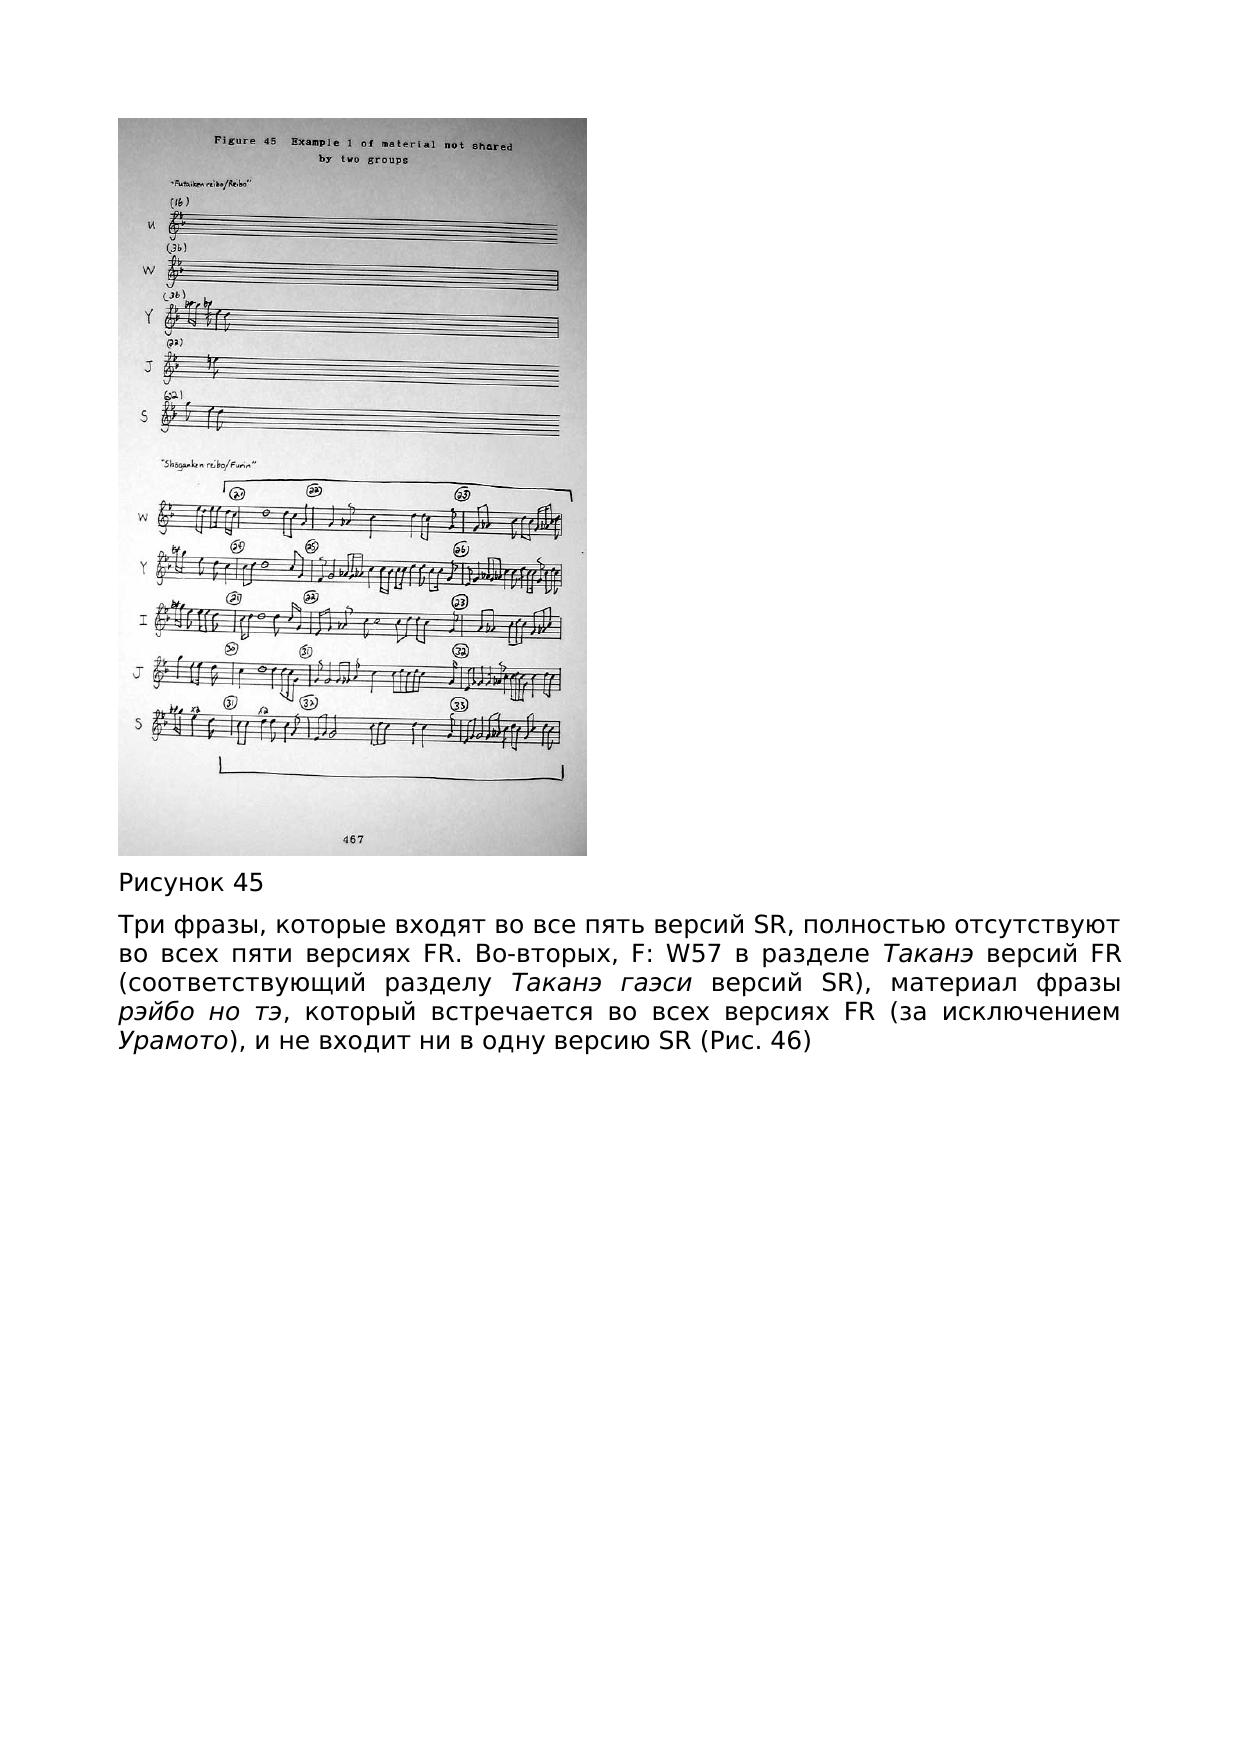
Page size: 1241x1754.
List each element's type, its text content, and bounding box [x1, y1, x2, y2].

picture [118, 118, 587, 856]
text Три фразы, которые входят во все пять версий SR, полностью отсутствуют во всех пяти версиях FR. Во-вторых, F: W57 в разделе Таканэ версий FR (соответствующий разделу Таканэ гаэси версий SR), материал фразы рэйбо но тэ, который встречается во всех версиях FR (за исключением Урамото), и не входит ни в одну версию SR (Рис. 46) [118, 910, 1122, 1056]
text Рисунок 45 [118, 868, 1122, 897]
